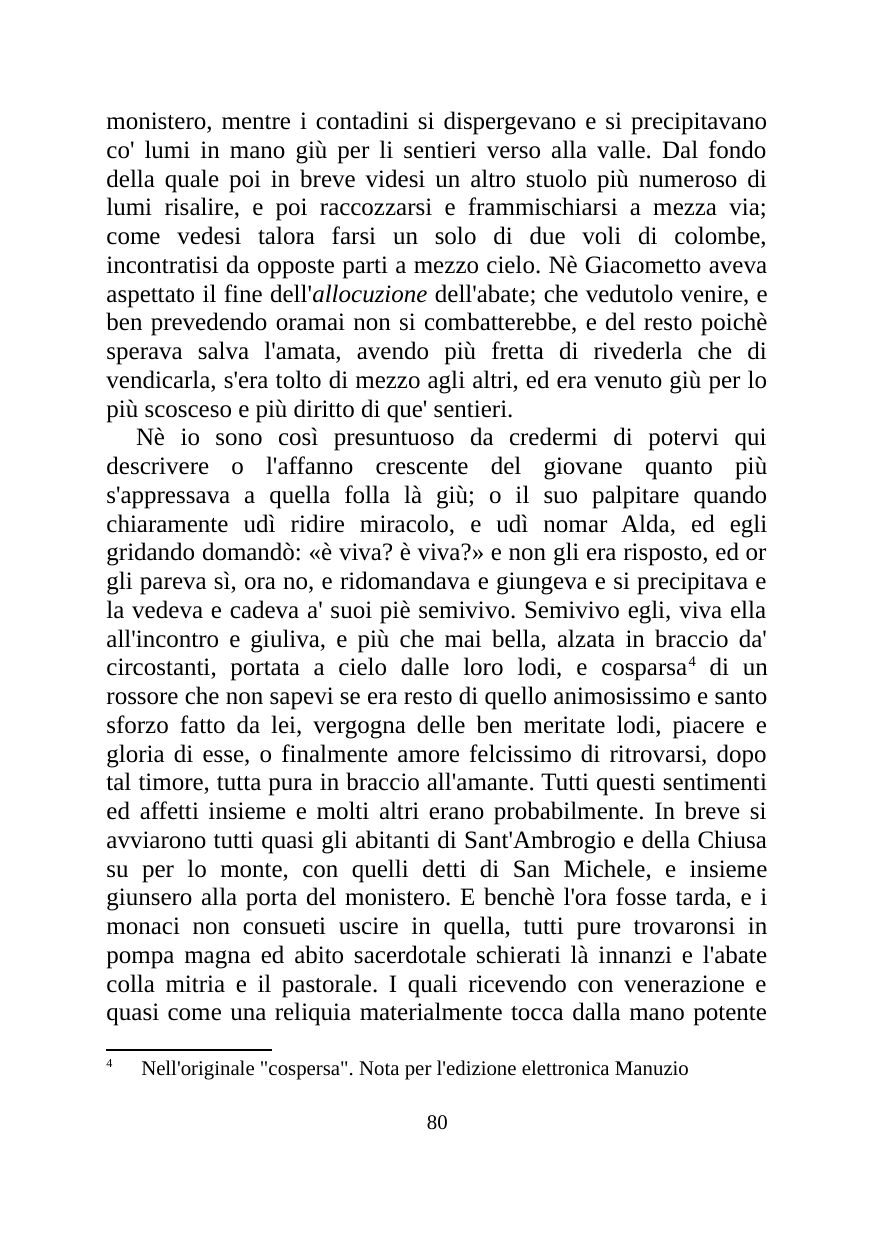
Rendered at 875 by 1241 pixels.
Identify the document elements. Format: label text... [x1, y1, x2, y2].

text Nè io sono così presuntuoso da credermi di potervi qui descrivere o l'affanno crescente del giovane quanto più s'appressava a quella folla là giù; o il suo palpitare quando chiaramente udì ridire miracolo, e udì nomar Alda, ed egli gridando domandò: «è viva? è viva?» e non gli era risposto, ed or gli pareva sì, ora no, e ridomandava e giungeva e si precipitava e la vedeva e cadeva a' suoi piè semivivo. Semivivo egli, viva ella all'incontro e giuliva, e più che mai bella, alzata in braccio da' circostanti, portata a cielo dalle loro lodi, e cosparsa di un rossore che non sapevi se era resto di quello animosissimo e santo sforzo fatto da lei, vergogna delle ben meritate lodi, piacere e gloria di esse, o finalmente amore felcissimo di ritrovarsi, dopo tal timore, tutta pura in braccio all'amante. Tutti questi sentimenti ed affetti insieme e molti altri erano probabilmente. In breve si avviarono tutti quasi gli abitanti di Sant'Ambrogio e della Chiusa su per lo monte, con quelli detti di San Michele, e insieme giunsero alla porta del monistero. E benchè l'ora fosse tarda, e i monaci non consueti uscire in quella, tutti pure trovaronsi in pompa magna ed abito sacerdotale schierati là innanzi e l'abate colla mitria e il pastorale. I quali ricevendo con venerazione e quasi come una reliquia materialmente tocca dalla mano potente [106, 422, 768, 1026]
text Nell'originale "cospersa". Nota per l'edizione elettronica Manuzio [106, 1056, 768, 1080]
text monistero, mentre i contadini si dispergevano e si precipitavano co' lumi in mano giù per li sentieri verso alla valle. Dal fondo della quale poi in breve videsi un altro stuolo più numeroso di lumi risalire, e poi raccozzarsi e frammischiarsi a mezza via; come vedesi talora farsi un solo di due voli di colombe, incontratisi da opposte parti a mezzo cielo. Nè Giacometto aveva aspettato il fine dell'allocuzione dell'abate; che vedutolo venire, e ben prevedendo oramai non si combatterebbe, e del resto poichè sperava salva l'amata, avendo più fretta di rivederla che di vendicarla, s'era tolto di mezzo agli altri, ed era venuto giù per lo più scosceso e più diritto di que' sentieri. [106, 106, 768, 422]
